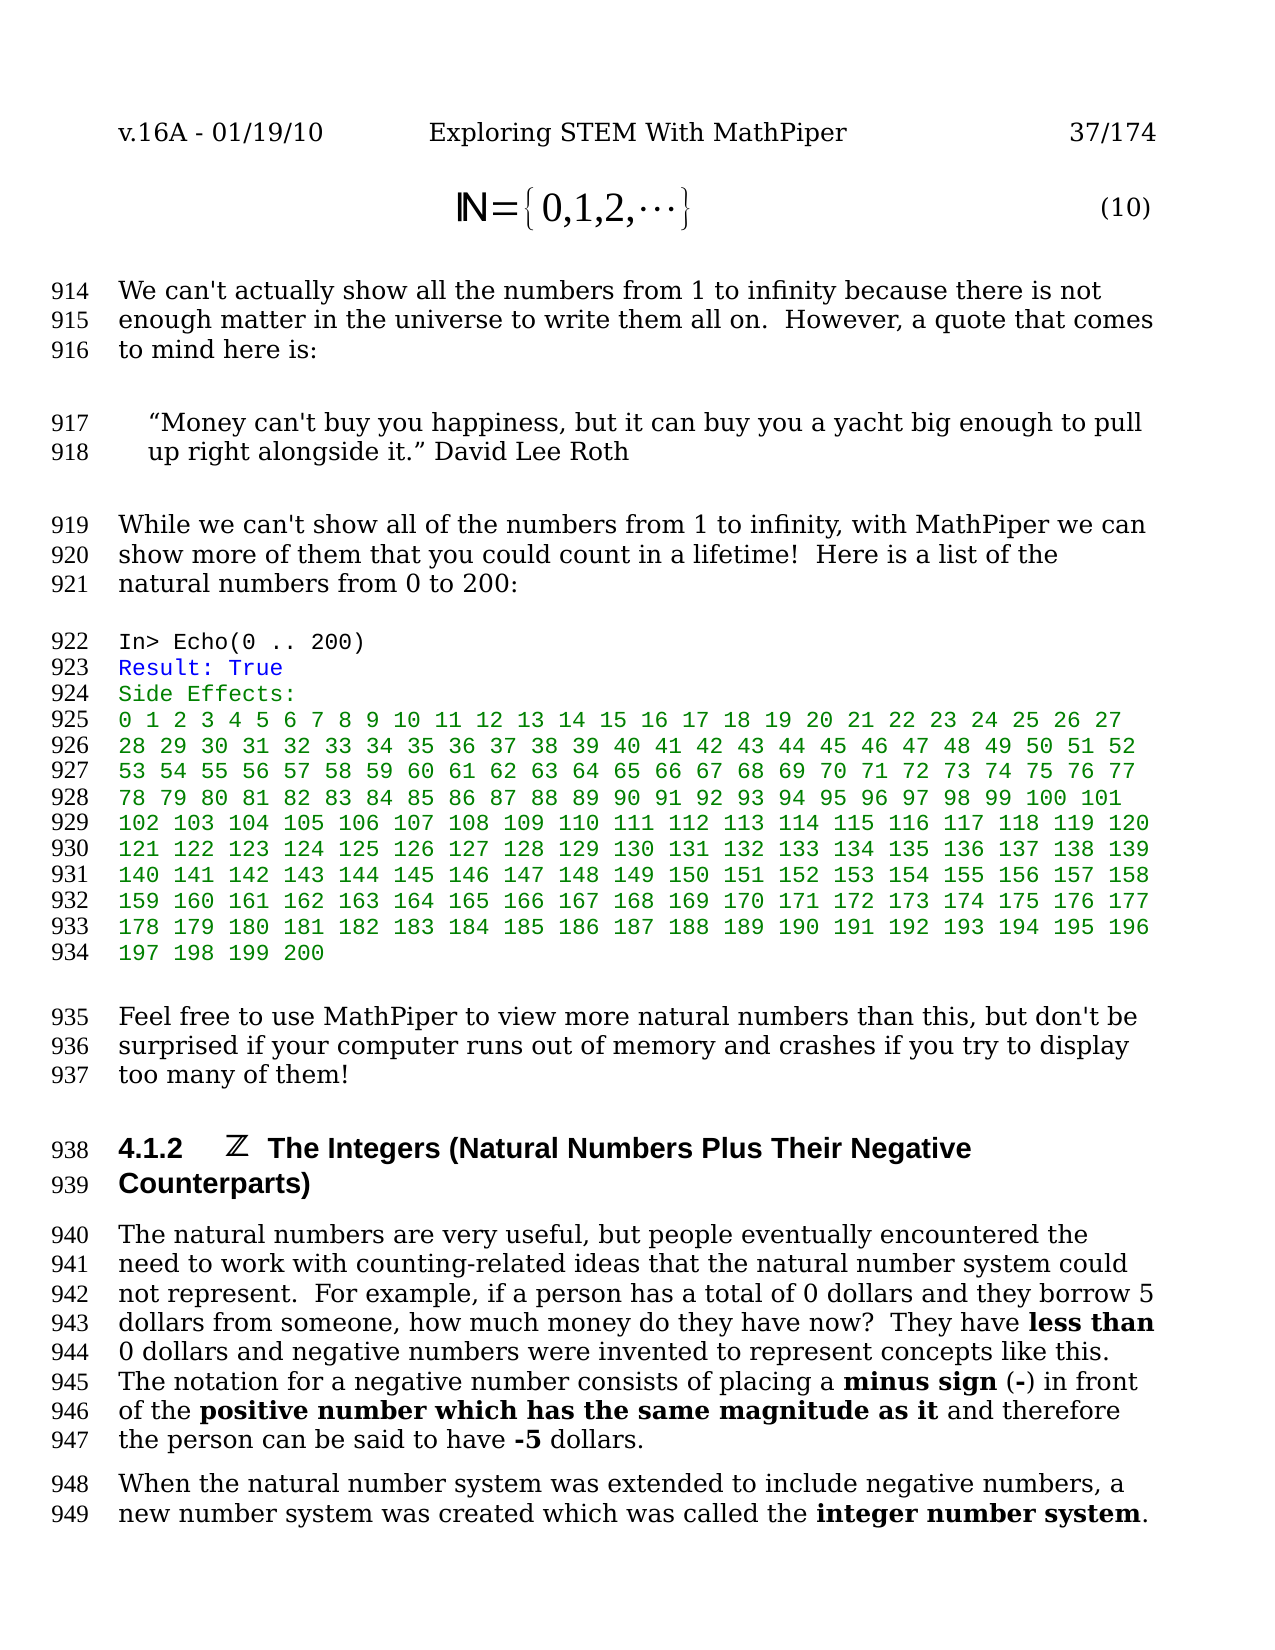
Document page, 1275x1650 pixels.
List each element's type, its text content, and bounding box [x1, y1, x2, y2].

text Result: True [118, 656, 1157, 682]
text 0 1 2 3 4 5 6 7 8 9 10 11 12 13 14 15 16 17 18 19 20 21 22 23 24 25 26 27 28 29 30 31 32 33 34 35 36 37 38 39 40 41 42 43 44 45 46 47 48 49 50 51 52 53 54 55 56 57 58 59 60 61 62 63 64 65 66 67 68 69 70 71 72 73 74 75 76 77 78 79 80 81 82 83 84 85 86 87 88 89 90 91 92 93 94 95 96 97 98 99 100 101 102 103 104 105 106 107 108 109 110 111 112 113 114 115 116 117 118 119 120 121 122 123 124 125 126 127 128 129 130 131 132 133 134 135 136 137 138 139 140 141 142 143 144 145 146 147 148 149 150 151 152 153 154 155 156 157 158 159 160 161 162 163 164 165 166 167 168 169 170 171 172 173 174 175 176 177 178 179 180 181 182 183 184 185 186 187 188 189 190 191 192 193 194 195 196 197 198 199 200 [118, 708, 1157, 967]
subtitle The Integers (Natural Numbers Plus Their Negative Counterparts) [118, 1129, 1157, 1199]
text When the natural number system was extended to include negative numbers, a new number system was created which was called the integer number system. [118, 1470, 1157, 1528]
text We can't actually show all the numbers from 1 to infinity because there is not enough matter in the universe to write them all on. However, a quote that comes to mind here is: [118, 277, 1157, 364]
text While we can't show all of the numbers from 1 to infinity, with MathPiper we can show more of them that you could count in a lifetime! Here is a list of the natural numbers from 0 to 200: [118, 511, 1157, 598]
text “Money can't buy you happiness, but it can buy you a yacht big enough to pull up right alongside it.” David Lee Roth [148, 408, 1157, 467]
text The natural numbers are very useful, but people eventually encountered the need to work with counting-related ideas that the natural number system could not represent. For example, if a person has a total of 0 dollars and they borrow 5 dollars from someone, how much money do they have now? They have less than 0 dollars and negative numbers were invented to represent concepts like this. The notation for a negative number consists of placing a minus sign (-) in front of the positive number which has the same magnitude as it and therefore the person can be said to have -5 dollars. [118, 1221, 1157, 1455]
text In> Echo(0 .. 200) [118, 630, 1157, 656]
text Feel free to use MathPiper to view more natural numbers than this, but don't be surprised if your computer runs out of memory and crashes if you try to display too many of them! [118, 1002, 1157, 1090]
table_header (10) [1041, 177, 1157, 238]
table_header [118, 177, 1041, 238]
text Side Effects: [118, 682, 1157, 708]
